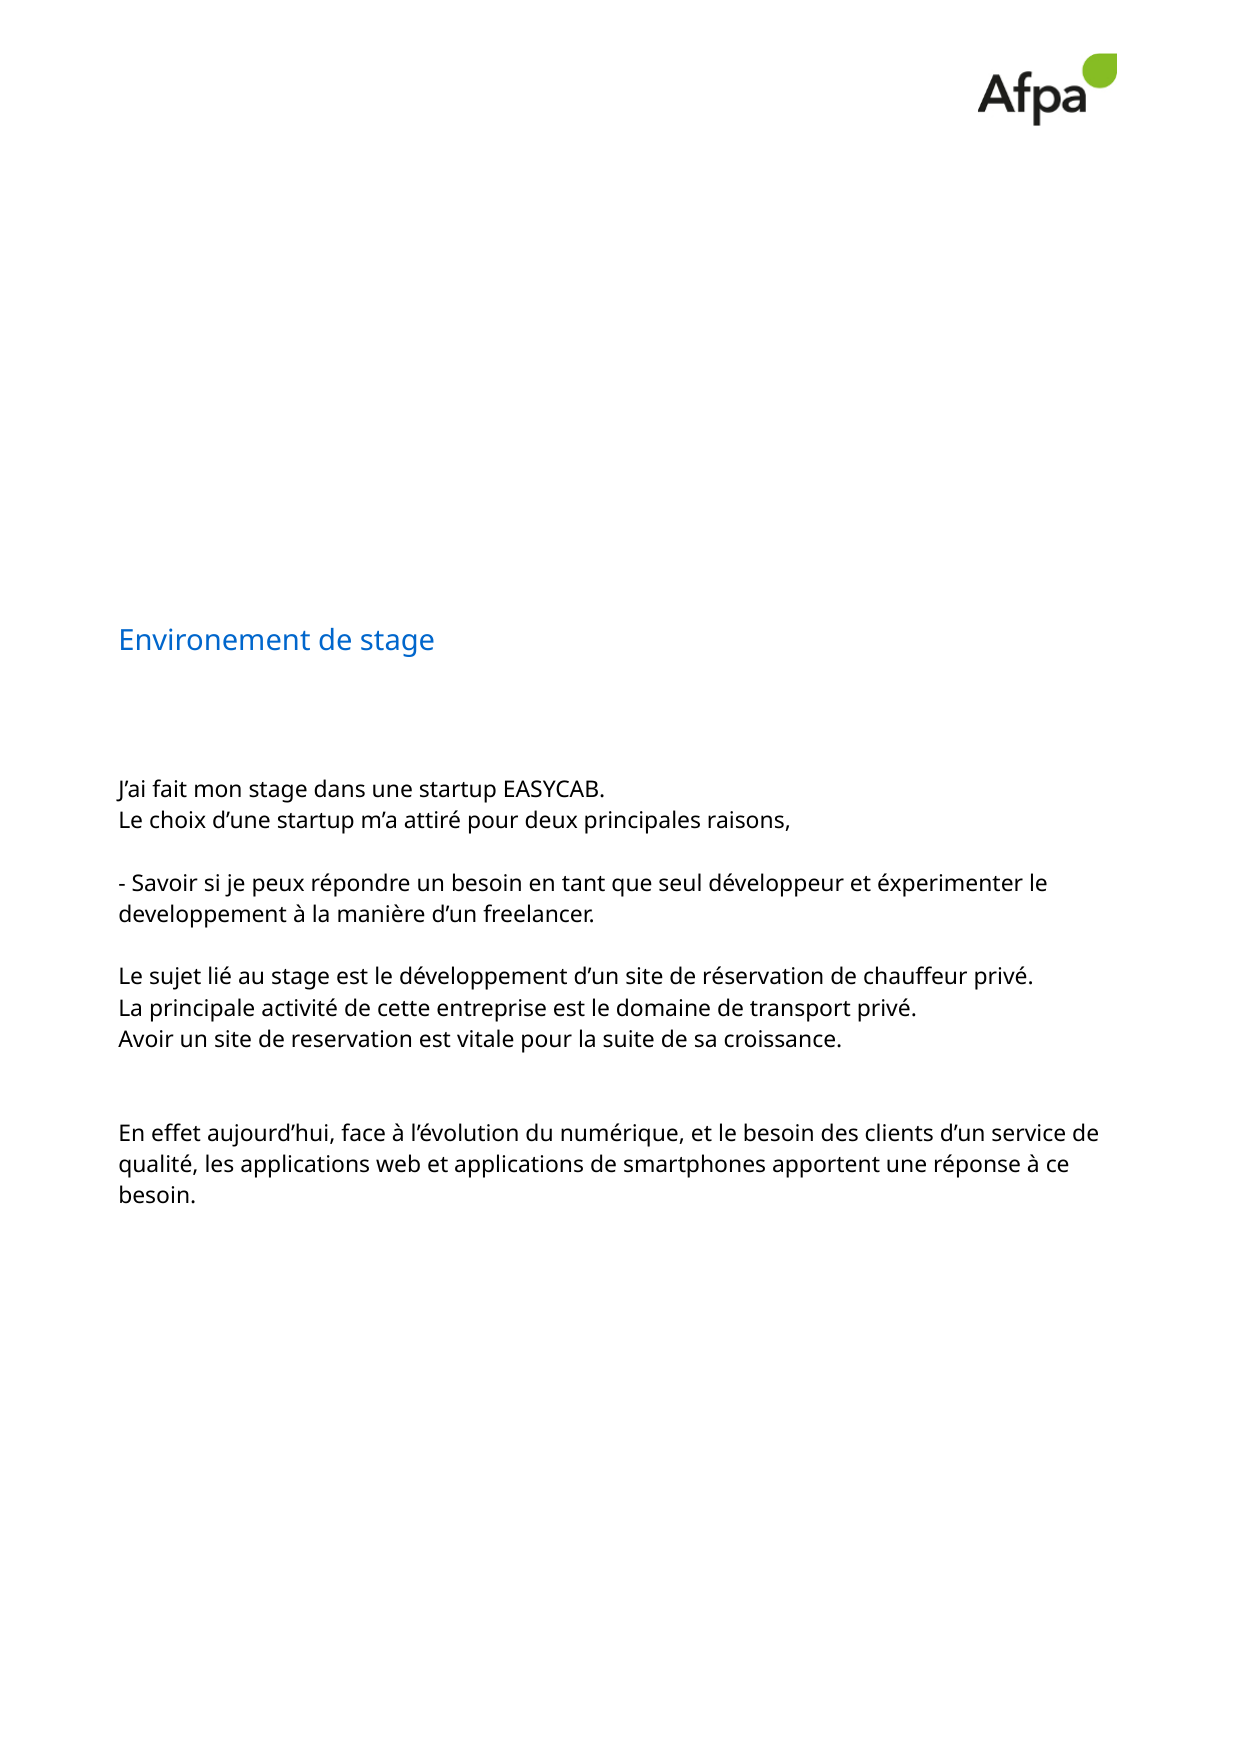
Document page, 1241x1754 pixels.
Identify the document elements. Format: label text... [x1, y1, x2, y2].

picture [977, 53, 1117, 126]
text Environement de stage [118, 620, 1122, 659]
text La principale activité de cette entreprise est le domaine de transport privé. Avoir un site de reservation est vitale pour la suite de sa croissance. [118, 992, 1122, 1054]
text J’ai fait mon stage dans une startup EASYCAB. [118, 773, 1122, 804]
text - Savoir si je peux répondre un besoin en tant que seul développeur et éxperimenter le developpement à la manière d’un freelancer. [118, 867, 1122, 929]
text Le sujet lié au stage est le développement d’un site de réservation de chauffeur privé. [118, 960, 1122, 992]
text Le choix d’une startup m’a attiré pour deux principales raisons, [118, 804, 1122, 835]
text En effet aujourd’hui, face à l’évolution du numérique, et le besoin des clients d’un service de qualité, les applications web et applications de smartphones apportent une réponse à ce besoin. [118, 1117, 1122, 1210]
